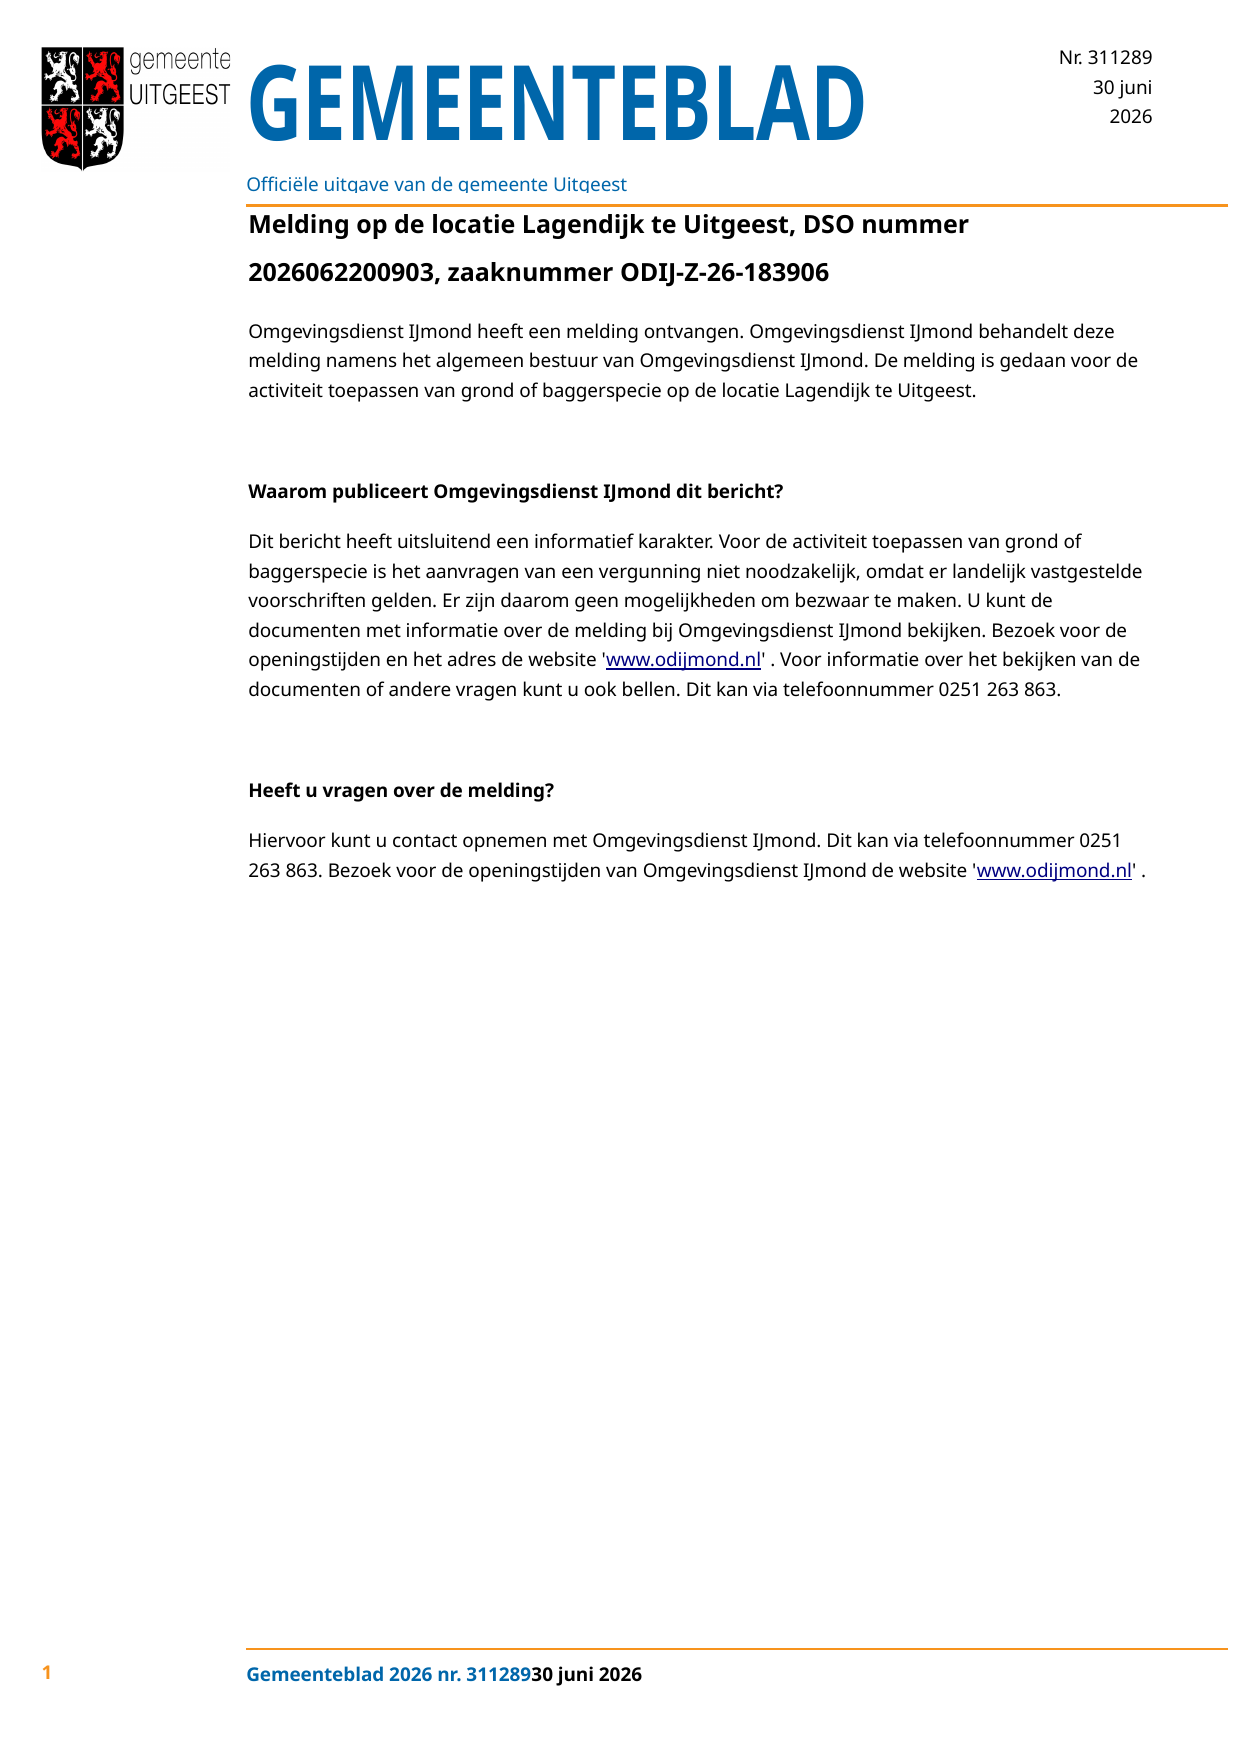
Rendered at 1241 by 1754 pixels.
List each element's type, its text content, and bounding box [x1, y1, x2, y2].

text Dit bericht heeft uitsluitend een informatief karakter. Voor de activiteit toepassen van grond of baggerspecie is het aanvragen van een vergunning niet noodzakelijk, omdat er landelijk vastgestelde voorschriften gelden. Er zijn daarom geen mogelijkheden om bezwaar te maken. U kunt de documenten met informatie over de melding bij Omgevingsdienst IJmond bekijken. Bezoek voor de openingstijden en het adres de website 'www.odijmond.nl' . Voor informatie over het bekijken van de documenten of andere vragen kunt u ook bellen. Dit kan via telefoonnummer 0251 263 863. [248, 528, 1152, 702]
text Heeft u vragen over de melding? [248, 777, 1152, 803]
picture [41, 47, 231, 172]
text Omgevingsdienst IJmond heeft een melding ontvangen. Omgevingsdienst IJmond behandelt deze melding namens het algemeen bestuur van Omgevingsdienst IJmond. De melding is gedaan voor de activiteit toepassen van grond of baggerspecie op de locatie Lagendijk te Uitgeest. [248, 318, 1152, 403]
text Waarom publiceert Omgevingsdienst IJmond dit bericht? [248, 478, 1152, 504]
text Melding op de locatie Lagendijk te Uitgeest, DSO nummer 2026062200903, zaaknummer ODIJ-Z-26-183906 [248, 207, 1152, 288]
text Hiervoor kunt u contact opnemen met Omgevingsdienst IJmond. Dit kan via telefoonnummer 0251 263 863. Bezoek voor de openingstijden van Omgevingsdienst IJmond de website 'www.odijmond.nl' . [248, 827, 1152, 883]
